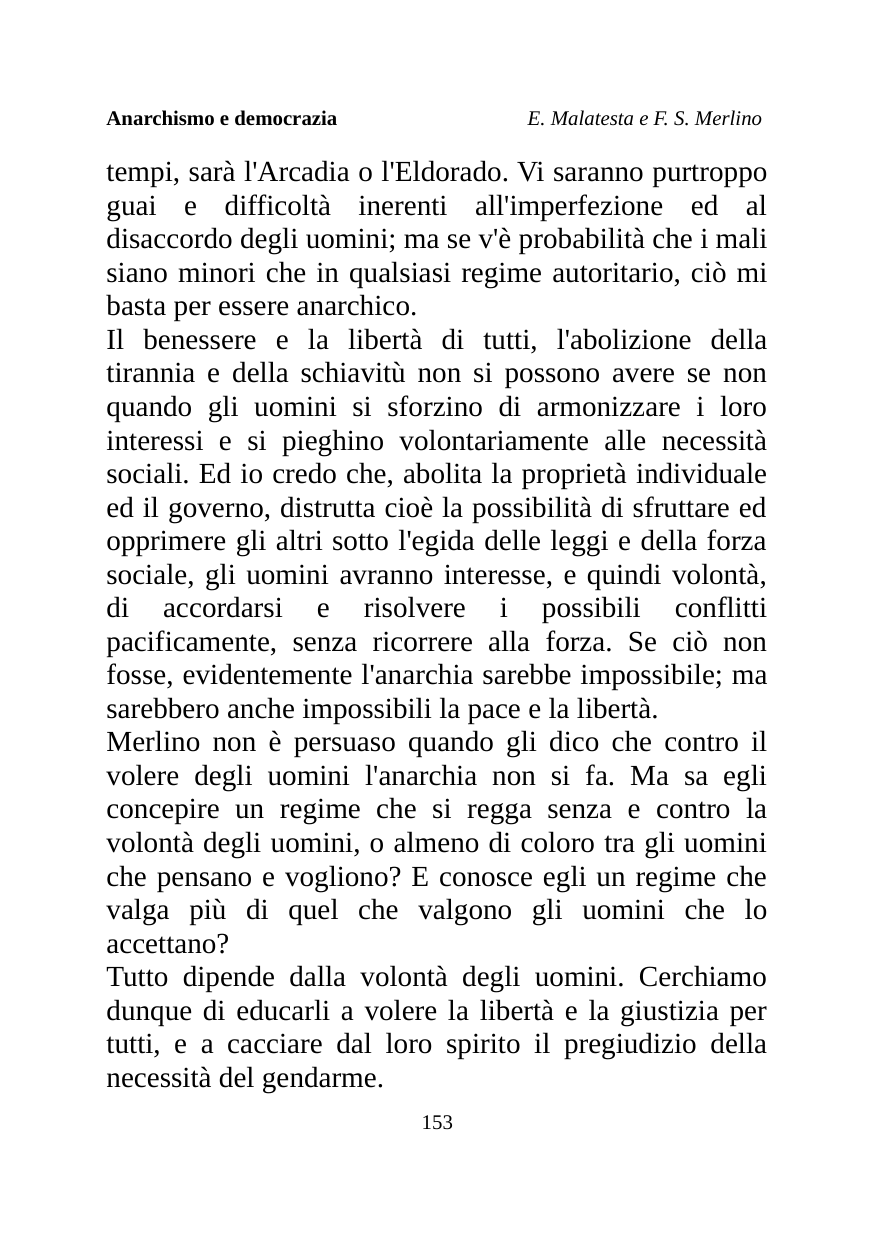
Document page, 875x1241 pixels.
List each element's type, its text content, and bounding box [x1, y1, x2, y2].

text Il benessere e la libertà di tutti, l'abolizione della tirannia e della schiavitù non si possono avere se non quando gli uomini si sforzino di armonizzare i loro interessi e si pieghino volontariamente alle necessità sociali. Ed io credo che, abolita la proprietà individuale ed il governo, distrutta cioè la possibilità di sfruttare ed opprimere gli altri sotto l'egida delle leggi e della forza sociale, gli uomini avranno interesse, e quindi volontà, di accordarsi e risolvere i possibili conflitti pacificamente, senza ricorrere alla forza. Se ciò non fosse, evidentemente l'anarchia sarebbe impossibile; ma sarebbero anche impossibili la pace e la libertà. [106, 322, 768, 724]
text Merlino non è persuaso quando gli dico che contro il volere degli uomini l'anarchia non si fa. Ma sa egli concepire un regime che si regga senza e contro la volontà degli uomini, o almeno di coloro tra gli uomini che pensano e vogliono? E conosce egli un regime che valga più di quel che valgono gli uomini che lo accettano? [106, 724, 768, 959]
text tempi, sarà l'Arcadia o l'Eldorado. Vi saranno purtroppo guai e difficoltà inerenti all'imperfezione ed al disaccordo degli uomini; ma se v'è probabilità che i mali siano minori che in qualsiasi regime autoritario, ciò mi basta per essere anarchico. [106, 154, 768, 322]
text Tutto dipende dalla volontà degli uomini. Cerchiamo dunque di educarli a volere la libertà e la giustizia per tutti, e a cacciare dal loro spirito il pregiudizio della necessità del gendarme. [106, 959, 768, 1093]
